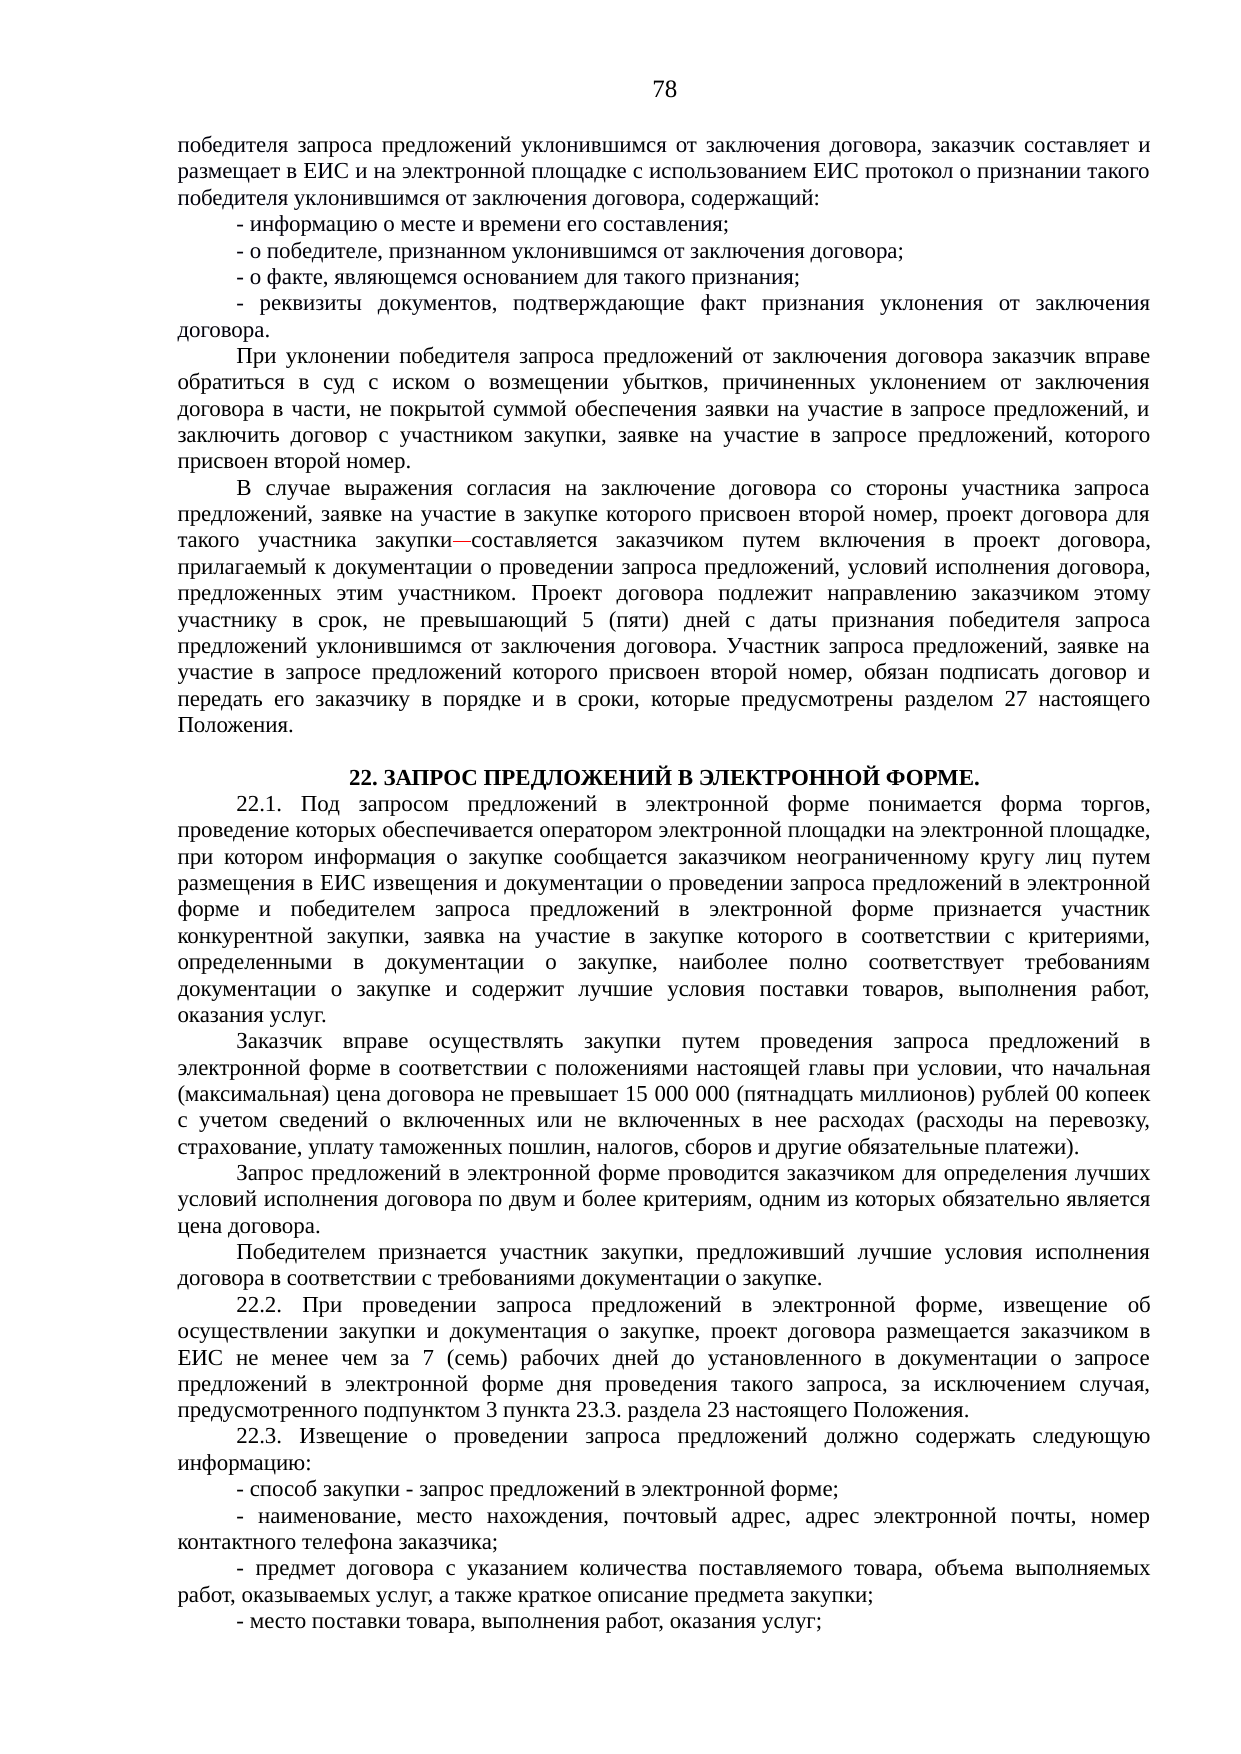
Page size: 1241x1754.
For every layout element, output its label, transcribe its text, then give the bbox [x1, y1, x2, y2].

text - место поставки товара, выполнения работ, оказания услуг; [177, 1607, 1152, 1633]
text - о факте, являющемся основанием для такого признания; [177, 263, 1152, 289]
text 22.3. Извещение о проведении запроса предложений должно содержать следующую информацию: [177, 1423, 1152, 1475]
text Победителем признается участник закупки, предложивший лучшие условия исполнения договора в соответствии с требованиями документации о закупке. [177, 1238, 1152, 1291]
text - способ закупки - запрос предложений в электронной форме; [177, 1475, 1152, 1502]
text Заказчик вправе осуществлять закупки путем проведения запроса предложений в электронной форме в соответствии с положениями настоящей главы при условии, что начальная (максимальная) цена договора не превышает 15 000 000 (пятнадцать миллионов) рублей 00 копеек с учетом сведений о включенных или не включенных в нее расходах (расходы на перевозку, страхование, уплату таможенных пошлин, налогов, сборов и другие обязательные платежи). [177, 1027, 1152, 1159]
text При уклонении победителя запроса предложений от заключения договора заказчик вправе обратиться в суд с иском о возмещении убытков, причиненных уклонением от заключения договора в части, не покрытой суммой обеспечения заявки на участие в запросе предложений, и заключить договор с участником закупки, заявке на участие в запросе предложений, которого присвоен второй номер. [177, 342, 1152, 474]
text 22.2. При проведении запроса предложений в электронной форме, извещение об осуществлении закупки и документация о закупке, проект договора размещается заказчиком в ЕИС не менее чем за 7 (семь) рабочих дней до установленного в документации о запросе предложений в электронной форме дня проведения такого запроса, за исключением случая, предусмотренного подпунктом 3 пункта 23.3. раздела 23 настоящего Положения. [177, 1291, 1152, 1423]
text В случае выражения согласия на заключение договора со стороны участника запроса предложений, заявке на участие в закупке которого присвоен второй номер, проект договора для такого участника закупки составляется заказчиком путем включения в проект договора, прилагаемый к документации о проведении запроса предложений, условий исполнения договора, предложенных этим участником. Проект договора подлежит направлению заказчиком этому участнику в срок, не превышающий 5 (пяти) дней с даты признания победителя запроса предложений уклонившимся от заключения договора. Участник запроса предложений, заявке на участие в запросе предложений которого присвоен второй номер, обязан подписать договор и передать его заказчику в порядке и в сроки, которые предусмотрены разделом 27 настоящего Положения. [177, 474, 1152, 737]
text - реквизиты документов, подтверждающие факт признания уклонения от заключения договора. [177, 289, 1152, 342]
text 22.1. Под запросом предложений в электронной форме понимается форма торгов, проведение которых обеспечивается оператором электронной площадки на электронной площадке, при котором информация о закупке сообщается заказчиком неограниченному кругу лиц путем размещения в ЕИС извещения и документации о проведении запроса предложений в электронной форме и победителем запроса предложений в электронной форме признается участник конкурентной закупки, заявка на участие в закупке которого в соответствии с критериями, определенными в документации о закупке, наиболее полно соответствует требованиям документации о закупке и содержит лучшие условия поставки товаров, выполнения работ, оказания услуг. [177, 790, 1152, 1027]
text - предмет договора с указанием количества поставляемого товара, объема выполняемых работ, оказываемых услуг, а также краткое описание предмета закупки; [177, 1554, 1152, 1607]
text Запрос предложений в электронной форме проводится заказчиком для определения лучших условий исполнения договора по двум и более критериям, одним из которых обязательно является цена договора. [177, 1159, 1152, 1238]
text - информацию о месте и времени его составления; [177, 210, 1152, 237]
text - о победителе, признанном уклонившимся от заключения договора; [177, 237, 1152, 263]
text - наименование, место нахождения, почтовый адрес, адрес электронной почты, номер контактного телефона заказчика; [177, 1502, 1152, 1554]
text победителя запроса предложений уклонившимся от заключения договора, заказчик составляет и размещает в ЕИС и на электронной площадке с использованием ЕИС протокол о признании такого победителя уклонившимся от заключения договора, содержащий: [177, 131, 1152, 210]
text 22. ЗАПРОС ПРЕДЛОЖЕНИЙ В ЭЛЕКТРОННОЙ ФОРМЕ. [177, 764, 1152, 790]
